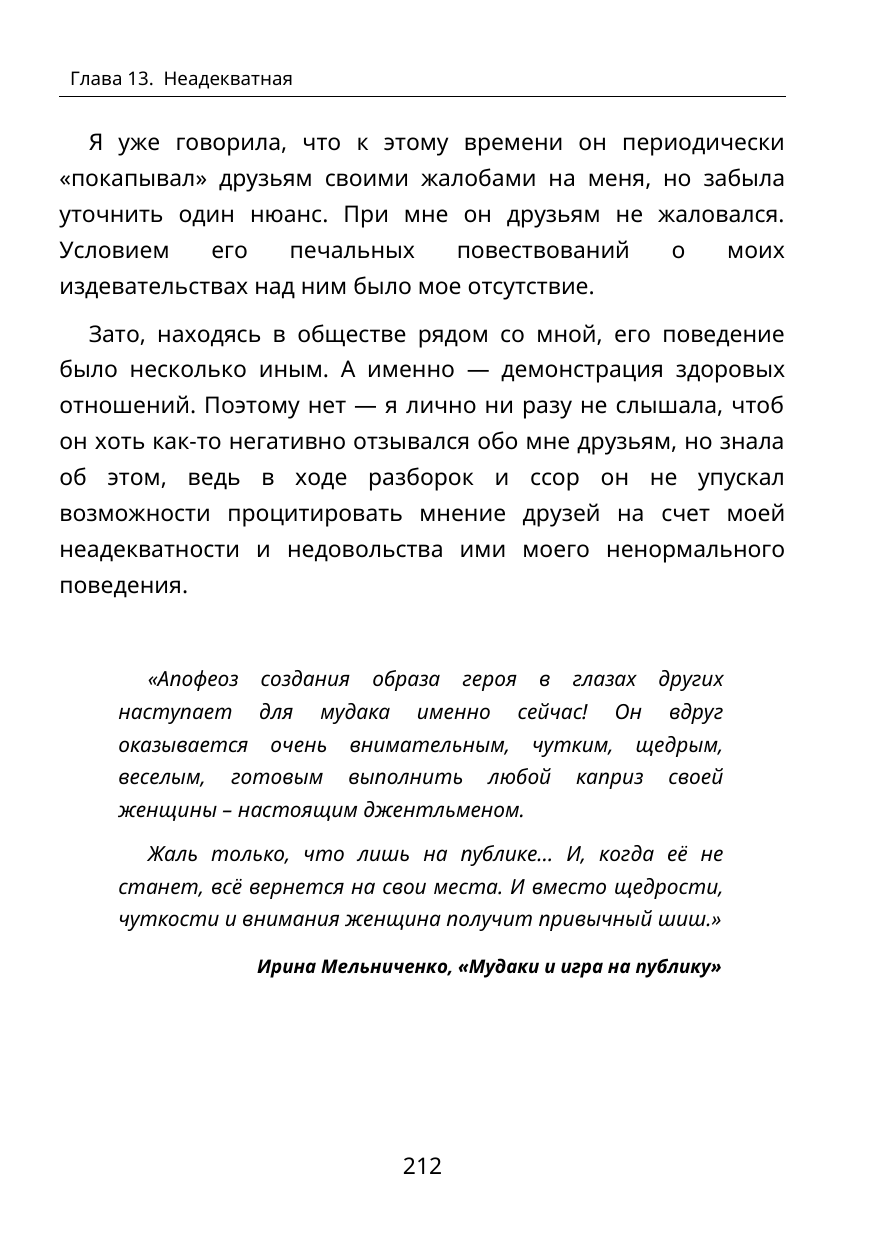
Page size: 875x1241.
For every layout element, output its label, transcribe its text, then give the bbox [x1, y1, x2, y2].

text Жаль только, что лишь на публике… И, когда её не станет, всё вернется на свои места. И вместо щедрости, чуткости и внимания женщина получит привычный шиш.» [118, 839, 726, 933]
text «Апофеоз создания образа героя в глазах других наступает для мудака именно сейчас! Он вдруг оказывается очень внимательным, чутким, щедрым, веселым, готовым выполнить любой каприз своей женщины – настоящим джентльменом. [118, 664, 726, 823]
text Я уже говорила, что к этому времени он периодически «покапывал» друзьям своими жалобами на меня, но забыла уточнить один нюанс. При мне он друзьям не жаловался. Условием его печальных повествований о моих издевательствах над ним было мое отсутствие. [59, 126, 786, 301]
text Ирина Мельниченко, «Мудаки и игра на публику» [118, 949, 726, 979]
text Зато, находясь в обществе рядом со мной, его поведение было несколько иным. А именно — демонстрация здоровых отношений. Поэтому нет — я лично ни разу не слышала, чтоб он хоть как-то негативно отзывался обо мне друзьям, но знала об этом, ведь в ходе разборок и ссор он не упускал возможности процитировать мнение друзей на счет моей неадекватности и недовольства ими моего ненормального поведения. [59, 317, 786, 600]
